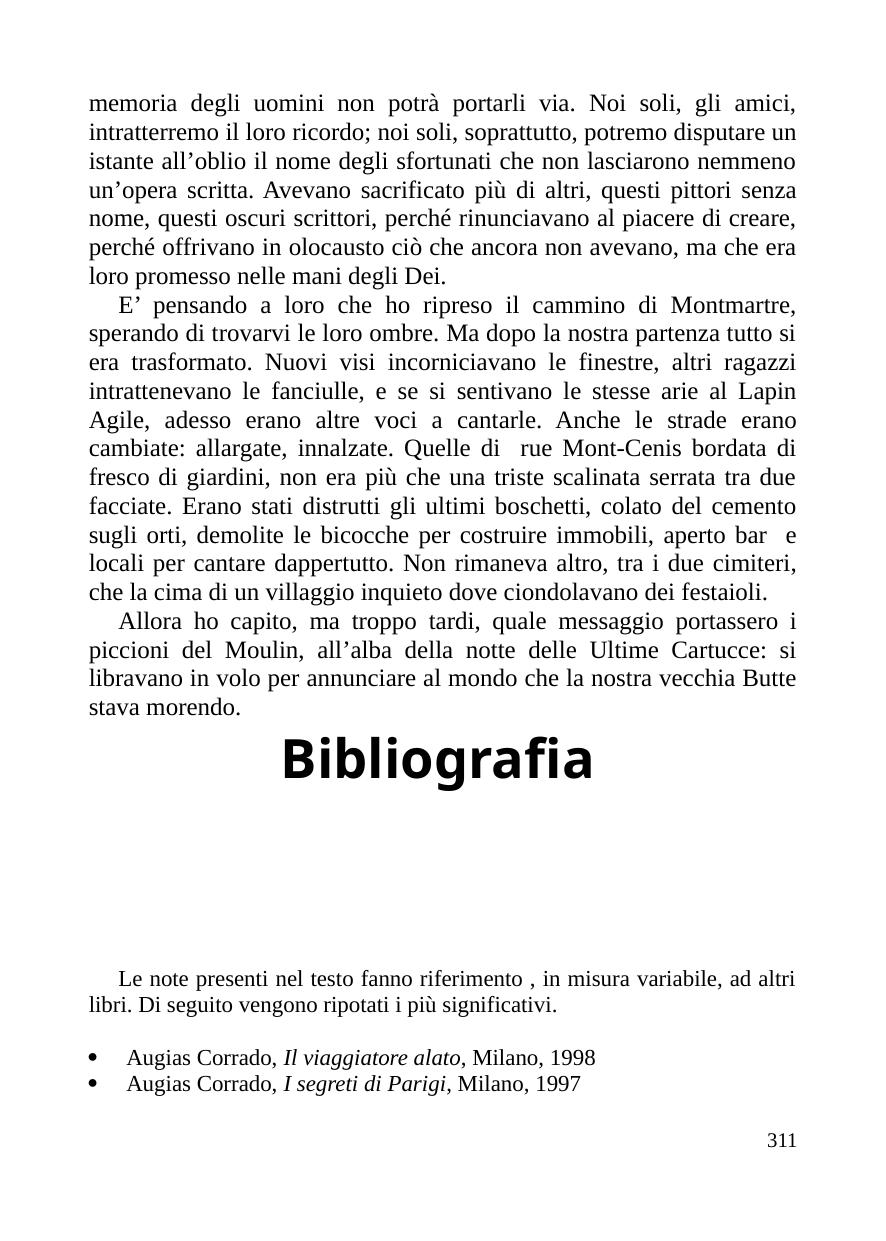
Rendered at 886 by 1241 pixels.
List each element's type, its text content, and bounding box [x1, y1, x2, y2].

text memoria degli uomini non potrà portarli via. Noi soli, gli amici, intratterremo il loro ricordo; noi soli, soprattutto, potremo disputare un istante all’oblio il nome degli sfortunati che non lasciarono nemmeno un’opera scritta. Avevano sacrificato più di altri, questi pittori senza nome, questi oscuri scrittori, perché rinunciavano al piacere di creare, perché offrivano in olocausto ciò che ancora non avevano, ma che era loro promesso nelle mani degli Dei. [88, 88, 797, 290]
text E’ pensando a loro che ho ripreso il cammino di Montmartre, sperando di trovarvi le loro ombre. Ma dopo la nostra partenza tutto si era trasformato. Nuovi visi incorniciavano le finestre, altri ragazzi intrattenevano le fanciulle, e se si sentivano le stesse arie al Lapin Agile, adesso erano altre voci a cantarle. Anche le strade erano cambiate: allargate, innalzate. Quelle di rue Mont-Cenis bordata di fresco di giardini, non era più che una triste scalinata serrata tra due facciate. Erano stati distrutti gli ultimi boschetti, colato del cemento sugli orti, demolite le bicocche per costruire immobili, aperto bar e locali per cantare dappertutto. Non rimaneva altro, tra i due cimiteri, che la cima di un villaggio inquieto dove ciondolavano dei festaioli. [88, 290, 797, 606]
text Le note presenti nel testo fanno riferimento , in misura variabile, ad altri libri. Di seguito vengono ripotati i più significativi. [88, 965, 797, 1018]
text Allora ho capito, ma troppo tardi, quale messaggio portassero i piccioni del Moulin, all’alba della notte delle Ultime Cartucce: si libravano in volo per annunciare al mondo che la nostra vecchia Butte stava morendo. [88, 606, 797, 721]
list Augias Corrado, Il viaggiatore alato, Milano, 1998 [88, 1044, 797, 1071]
list Augias Corrado, I segreti di Parigi, Milano, 1997 [88, 1071, 797, 1097]
text Bibliografia [88, 721, 797, 795]
